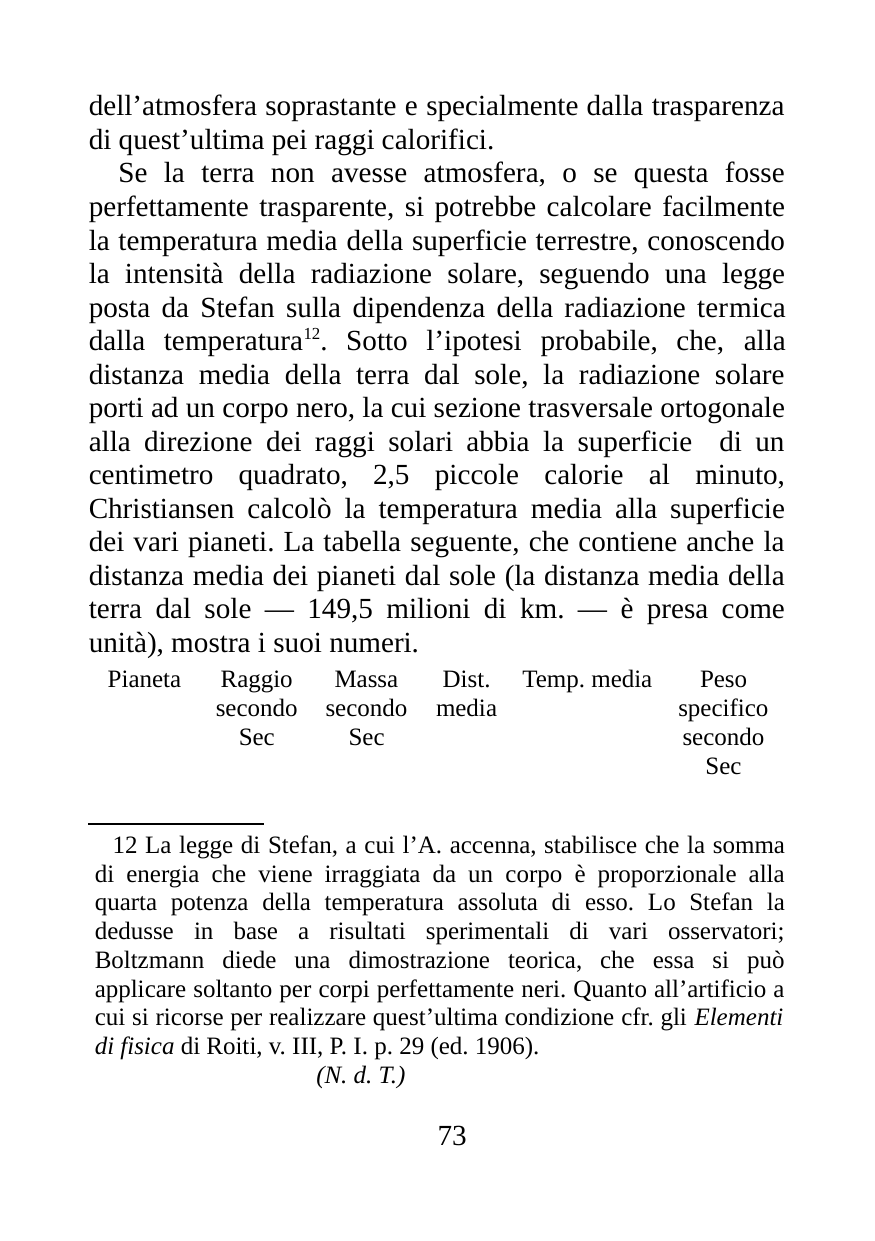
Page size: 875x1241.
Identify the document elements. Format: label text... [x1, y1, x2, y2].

text La legge di Stefan, a cui l’A. accenna, stabilisce che la somma di energia che viene irraggiata da un corpo è proporzionale alla quarta potenza della temperatura assoluta di esso. Lo Stefan la dedusse in base a risultati sperimentali di vari osservatori; Boltzmann diede una dimostrazione teorica, che essa si può applicare soltanto per corpi perfettamente neri. Quanto all’artificio a cui si ricorse per realizzare quest’ultima condizione cfr. gli Elementi di fisica di Roiti, v. III, P. I. p. 29 (ed. 1906). (N. d. T.) [94, 830, 786, 1089]
table_header Dist. media [420, 659, 513, 785]
table_header Pianeta [89, 659, 200, 785]
table_header Raggio secondo Sec [200, 659, 313, 785]
text Se la terra non avesse atmosfera, o se questa fosse perfettamente trasparente, si potrebbe calcolare facilmente la temperatura media della superficie terrestre, conoscendo la intensità della radiazione solare, seguendo una legge posta da Stefan sulla dipendenza della radiazione termica dalla temperatura. Sotto l’ipotesi probabile, che, alla distanza media della terra dal sole, la radiazione solare porti ad un corpo nero, la cui sezione trasversale ortogonale alla direzione dei raggi solari abbia la superficie di un centimetro quadrato, 2,5 piccole calorie al minuto, Christiansen calcolò la temperatura media alla superficie dei vari pianeti. La tabella seguente, che contiene anche la distanza media dei pianeti dal sole (la distanza media della terra dal sole — 149,5 milioni di km. — è presa come unità), mostra i suoi numeri. [88, 156, 786, 659]
table_header Temp. media [513, 659, 661, 785]
table_header Massa secondo Sec [313, 659, 419, 785]
table_header Peso specifico secondo Sec [661, 659, 786, 785]
text dell’atmosfera soprastante e specialmente dalla trasparenza di quest’ultima pei raggi calorifici. [88, 88, 786, 156]
